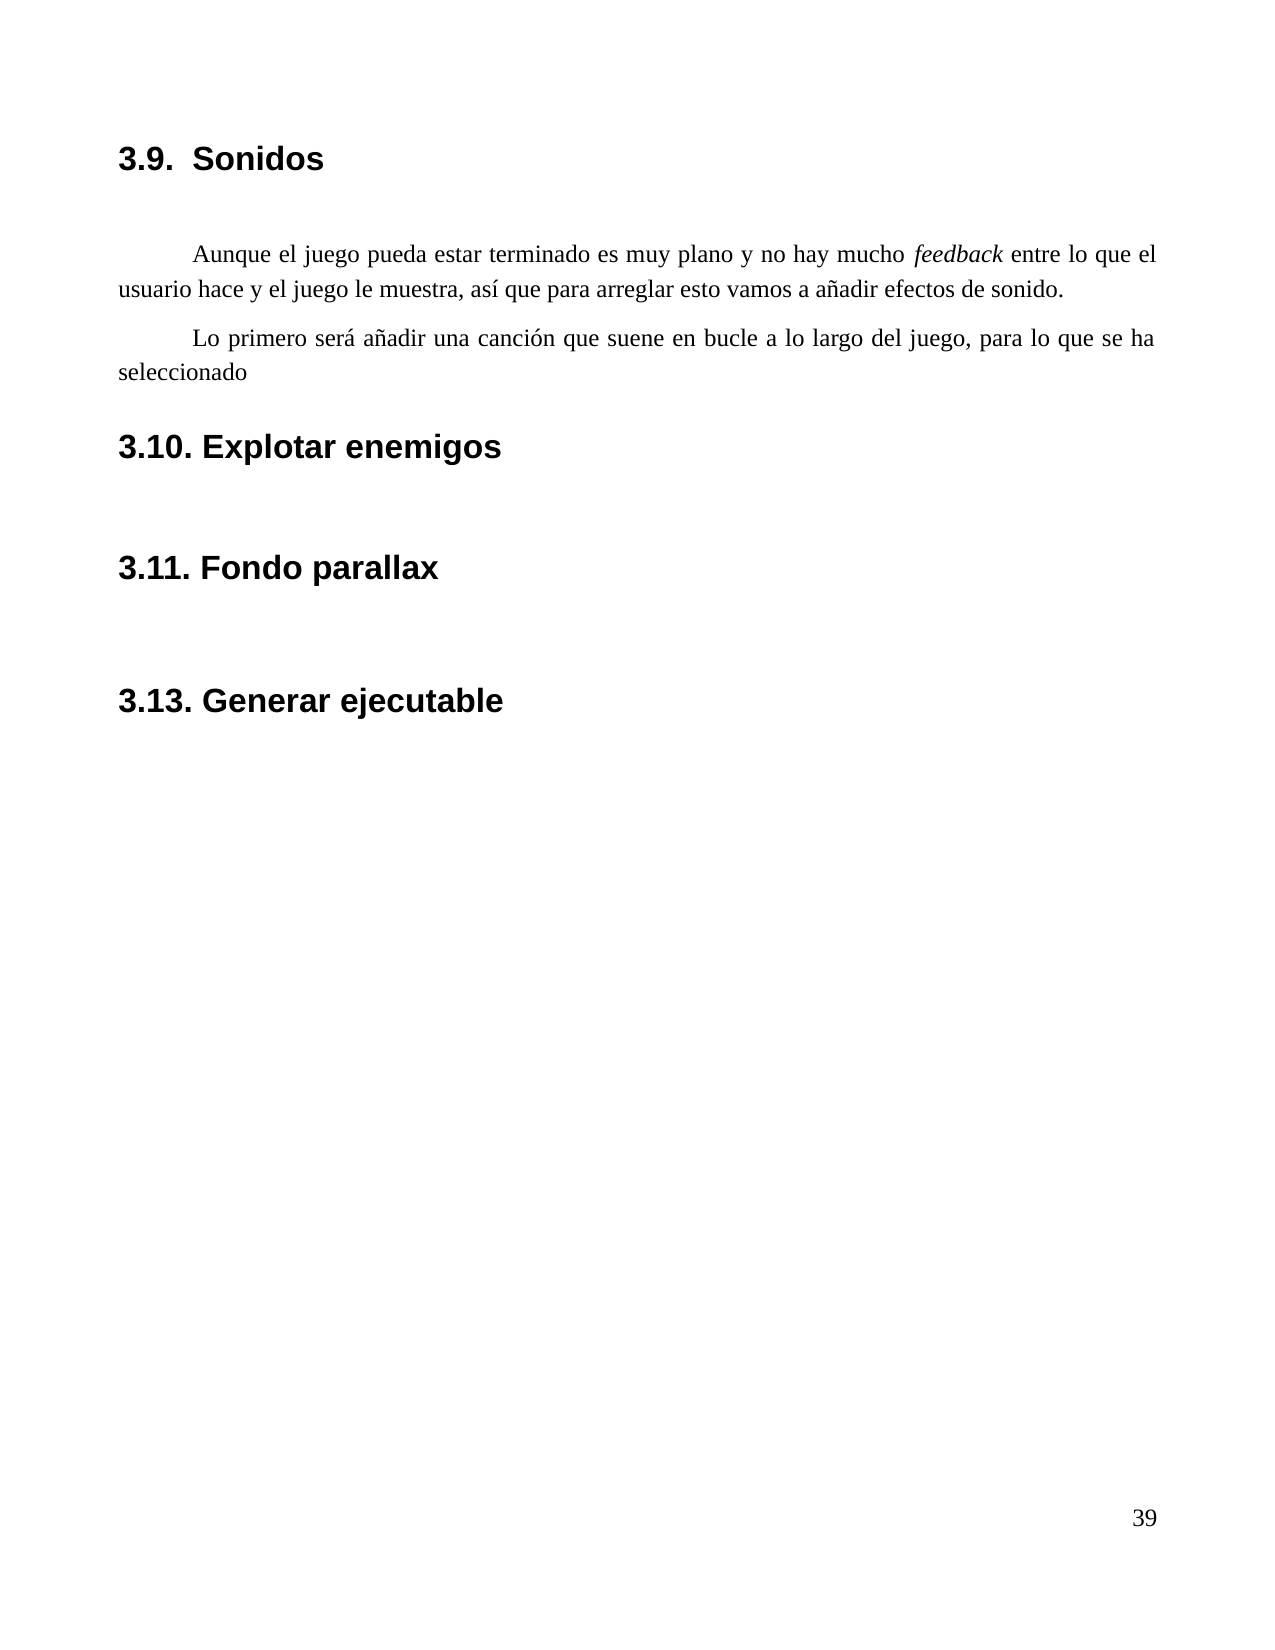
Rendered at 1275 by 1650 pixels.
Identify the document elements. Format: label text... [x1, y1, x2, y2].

text Aunque el juego pueda estar terminado es muy plano y no hay mucho feedback entre lo que el usuario hace y el juego le muestra, así que para arreglar esto vamos a añadir efectos de sonido. [118, 239, 1157, 302]
subtitle 3.9. Sonidos [118, 139, 1157, 178]
subtitle 3.13. Generar ejecutable [118, 681, 1157, 719]
text Lo primero será añadir una canción que suene en bucle a lo largo del juego, para lo que se ha seleccionado [118, 323, 1157, 386]
subtitle 3.10. Explotar enemigos [118, 427, 1157, 466]
subtitle 3.11. Fondo parallax [118, 548, 1157, 587]
